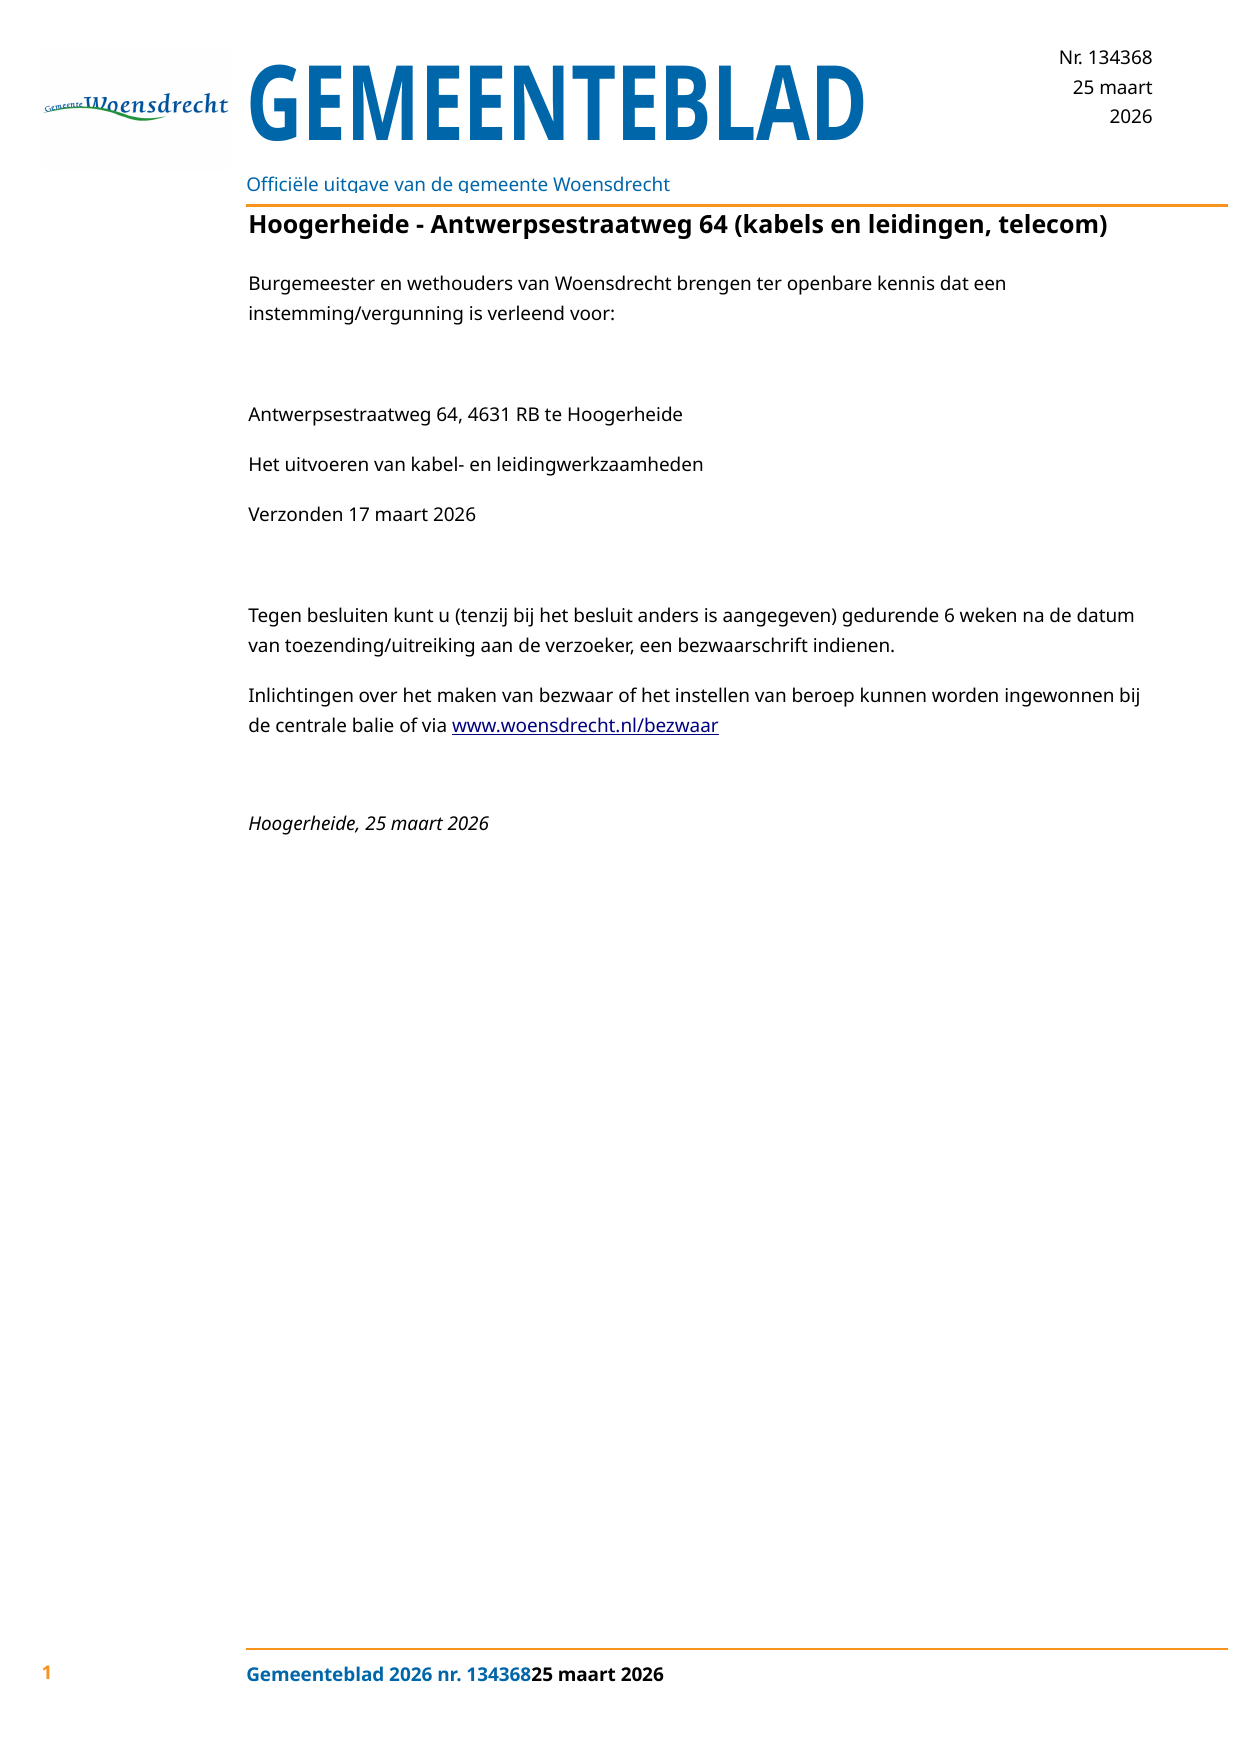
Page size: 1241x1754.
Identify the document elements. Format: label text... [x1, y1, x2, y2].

text Hoogerheide, 25 maart 2026 [248, 810, 1152, 836]
text Tegen besluiten kunt u (tenzij bij het besluit anders is aangegeven) gedurende 6 weken na de datum van toezending/uitreiking aan de verzoeker, een bezwaarschrift indienen. [248, 602, 1152, 658]
text Verzonden 17 maart 2026 [248, 502, 1152, 527]
text Hoogerheide - Antwerpsestraatweg 64 (kabels en leidingen, telecom) [248, 207, 1152, 241]
text Burgemeester en wethouders van Woensdrecht brengen ter openbare kennis dat een instemming/vergunning is verleend voor: [248, 270, 1152, 326]
text Antwerpsestraatweg 64, 4631 RB te Hoogerheide [248, 401, 1152, 426]
picture [41, 47, 231, 172]
text Inlichtingen over het maken van bezwaar of het instellen van beroep kunnen worden ingewonnen bij de centrale balie of via www.woensdrecht.nl/bezwaar [248, 682, 1152, 738]
text Het uitvoeren van kabel- en leidingwerkzaamheden [248, 451, 1152, 477]
